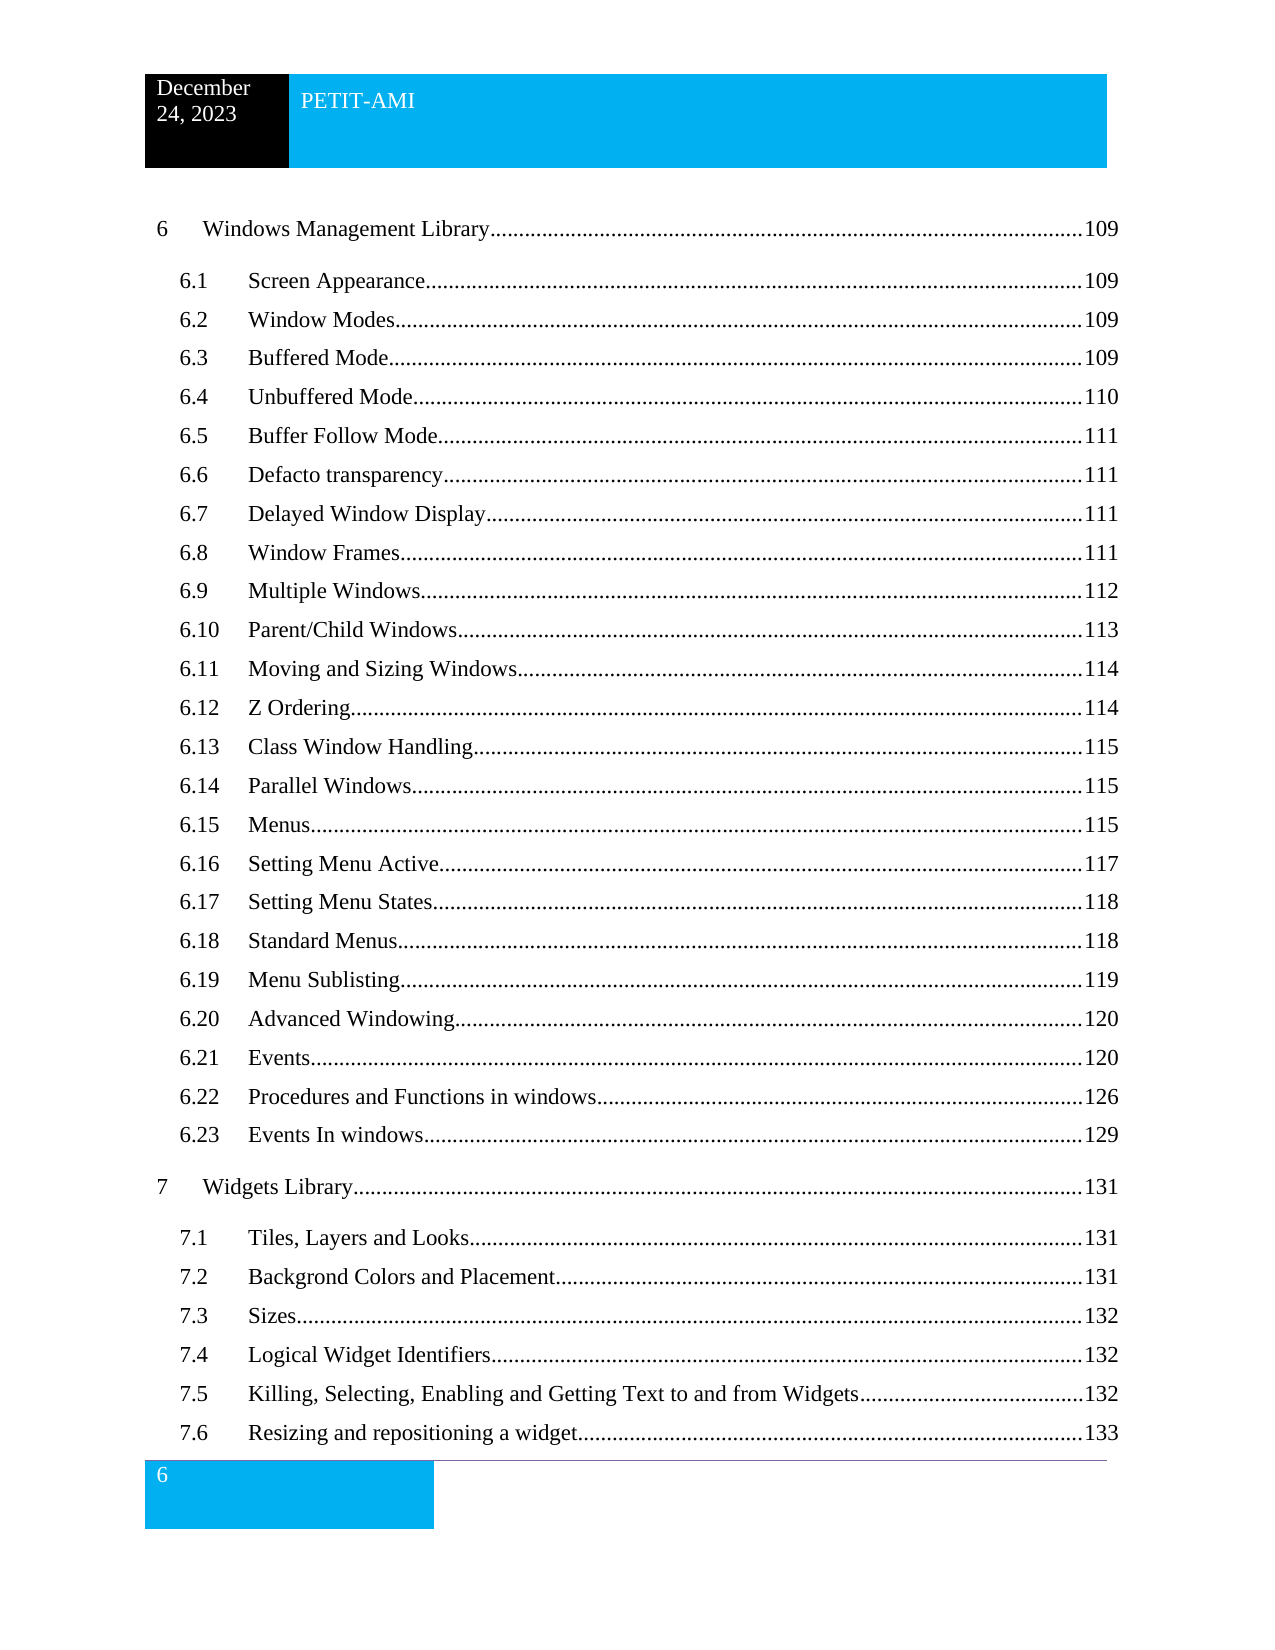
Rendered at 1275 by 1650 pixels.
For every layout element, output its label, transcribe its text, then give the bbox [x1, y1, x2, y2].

text 6.12 Z Ordering 114 [179, 694, 1118, 721]
text 6.11 Moving and Sizing Windows 114 [179, 655, 1118, 682]
text 6.8 Window Frames 111 [179, 539, 1118, 565]
text 6 Windows Management Library 109 [156, 215, 1118, 242]
text 6.14 Parallel Windows 115 [179, 772, 1118, 798]
text 6.6 Defacto transparency 111 [179, 461, 1118, 487]
text 6.19 Menu Sublisting 119 [179, 966, 1118, 992]
text 7.6 Resizing and repositioning a widget 133 [179, 1418, 1118, 1445]
text 6.7 Delayed Window Display 111 [179, 500, 1118, 526]
text 6.22 Procedures and Functions in windows 126 [179, 1083, 1118, 1109]
text 6.5 Buffer Follow Mode 111 [179, 422, 1118, 448]
text 6.13 Class Window Handling 115 [179, 733, 1118, 759]
text 6.3 Buffered Mode 109 [179, 344, 1118, 371]
text 6.2 Window Modes 109 [179, 306, 1118, 332]
text 6.4 Unbuffered Mode 110 [179, 383, 1118, 410]
text 6.21 Events 120 [179, 1044, 1118, 1070]
text 7.5 Killing, Selecting, Enabling and Getting Text to and from Widgets 132 [179, 1380, 1118, 1406]
text 7 Widgets Library 131 [156, 1173, 1118, 1199]
text 7.2 Backgrond Colors and Placement 131 [179, 1263, 1118, 1289]
text 6.17 Setting Menu States 118 [179, 888, 1118, 915]
text 6.16 Setting Menu Active 117 [179, 849, 1118, 876]
text 6.9 Multiple Windows 112 [179, 578, 1118, 604]
text 6.1 Screen Appearance 109 [179, 267, 1118, 293]
text 6.18 Standard Menus 118 [179, 927, 1118, 954]
text 7.1 Tiles, Layers and Looks 131 [179, 1224, 1118, 1251]
text 6.23 Events In windows 129 [179, 1122, 1118, 1148]
text 6.15 Menus 115 [179, 811, 1118, 837]
text 7.4 Logical Widget Identifiers 132 [179, 1341, 1118, 1367]
text 7.3 Sizes 132 [179, 1302, 1118, 1328]
text 6.10 Parent/Child Windows 113 [179, 616, 1118, 643]
text 6.20 Advanced Windowing 120 [179, 1005, 1118, 1031]
